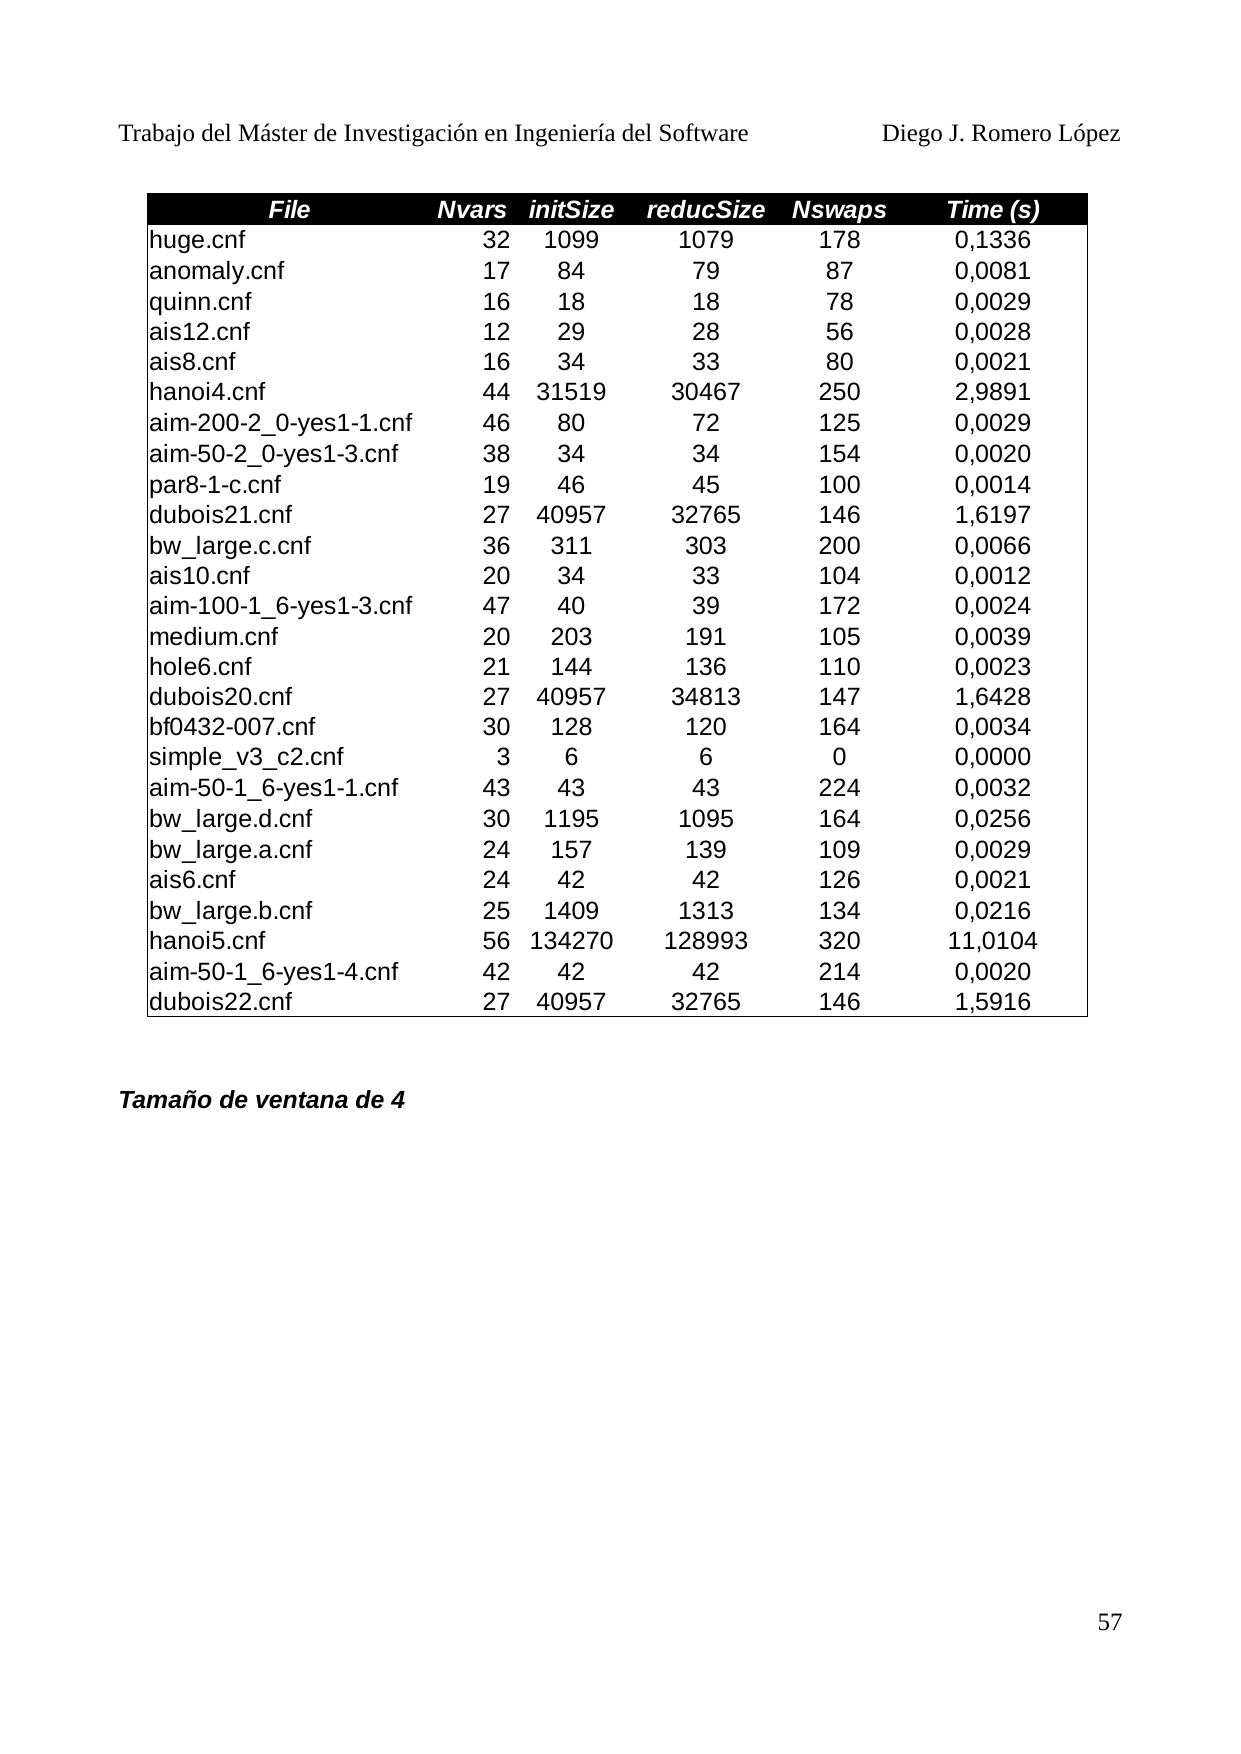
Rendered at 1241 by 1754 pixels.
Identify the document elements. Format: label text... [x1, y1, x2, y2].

subtitle Tamaño de ventana de 4 [118, 1086, 1122, 1114]
